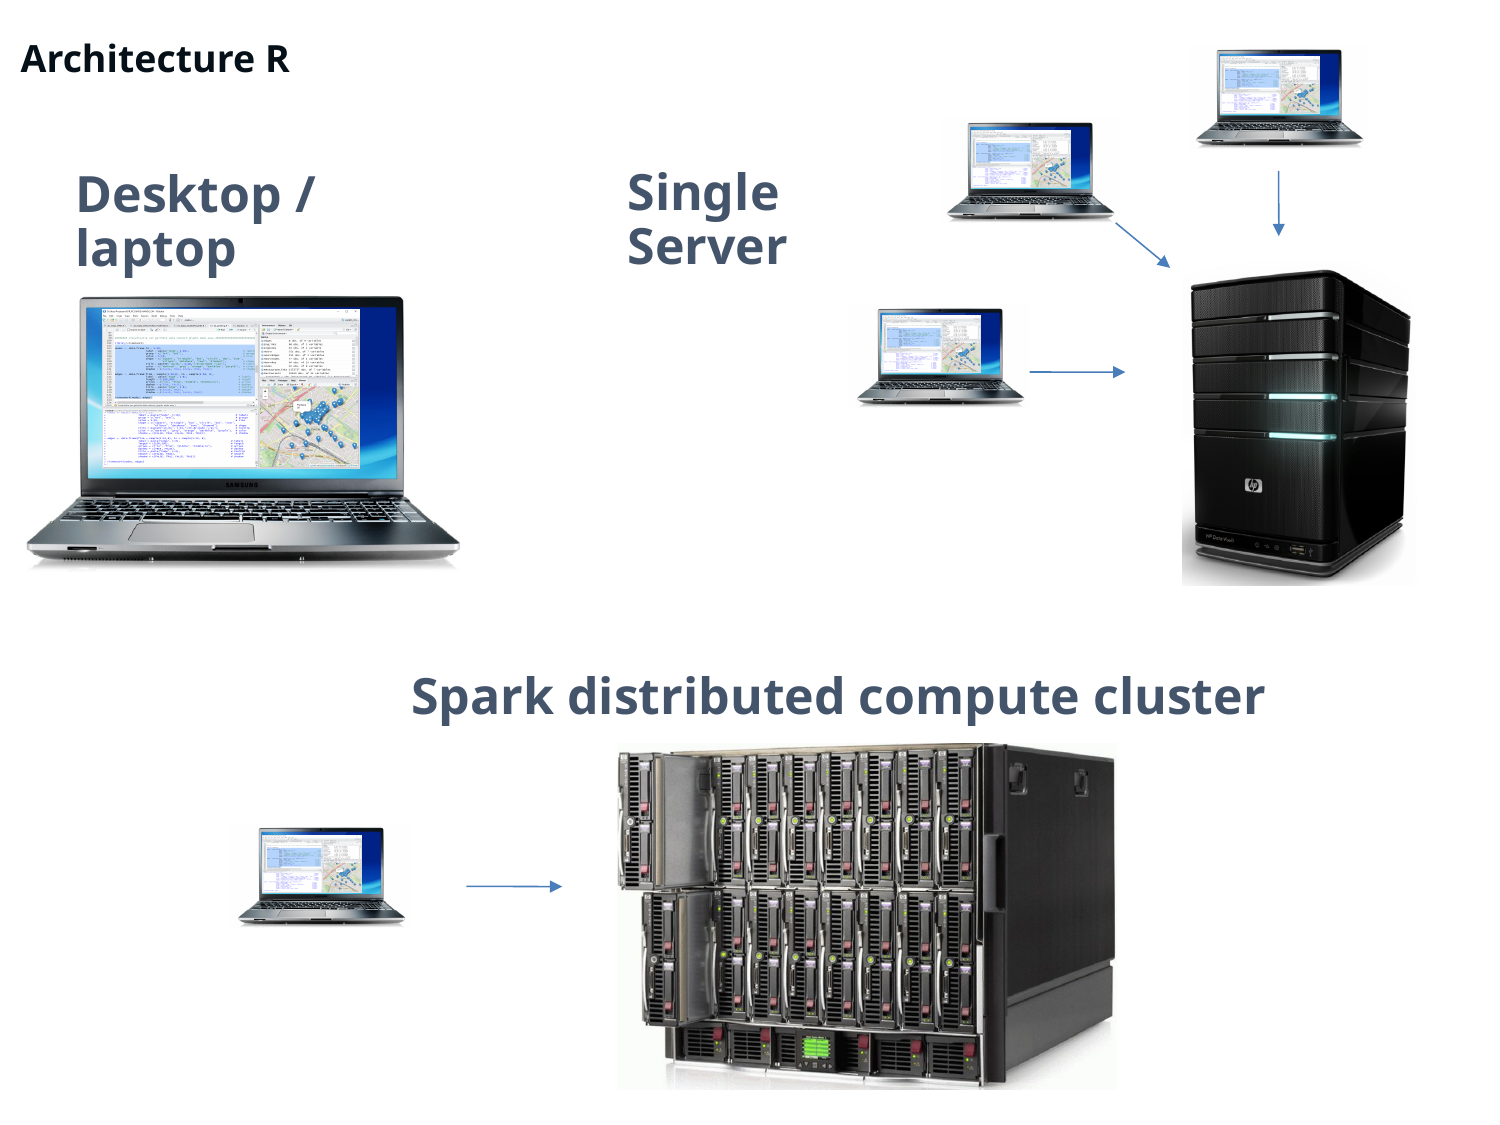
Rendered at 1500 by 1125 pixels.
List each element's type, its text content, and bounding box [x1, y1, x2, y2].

text_box Single Server [612, 160, 943, 289]
picture [1188, 45, 1369, 149]
picture [849, 304, 1030, 408]
picture [939, 118, 1120, 223]
picture [617, 793, 1117, 1090]
text_box Spark distributed compute cluster [396, 663, 1429, 793]
picture [230, 823, 411, 928]
text_box Desktop / laptop [60, 162, 463, 291]
picture [5, 283, 475, 572]
picture [1182, 260, 1417, 586]
text_box Architecture R [5, 7, 1201, 108]
